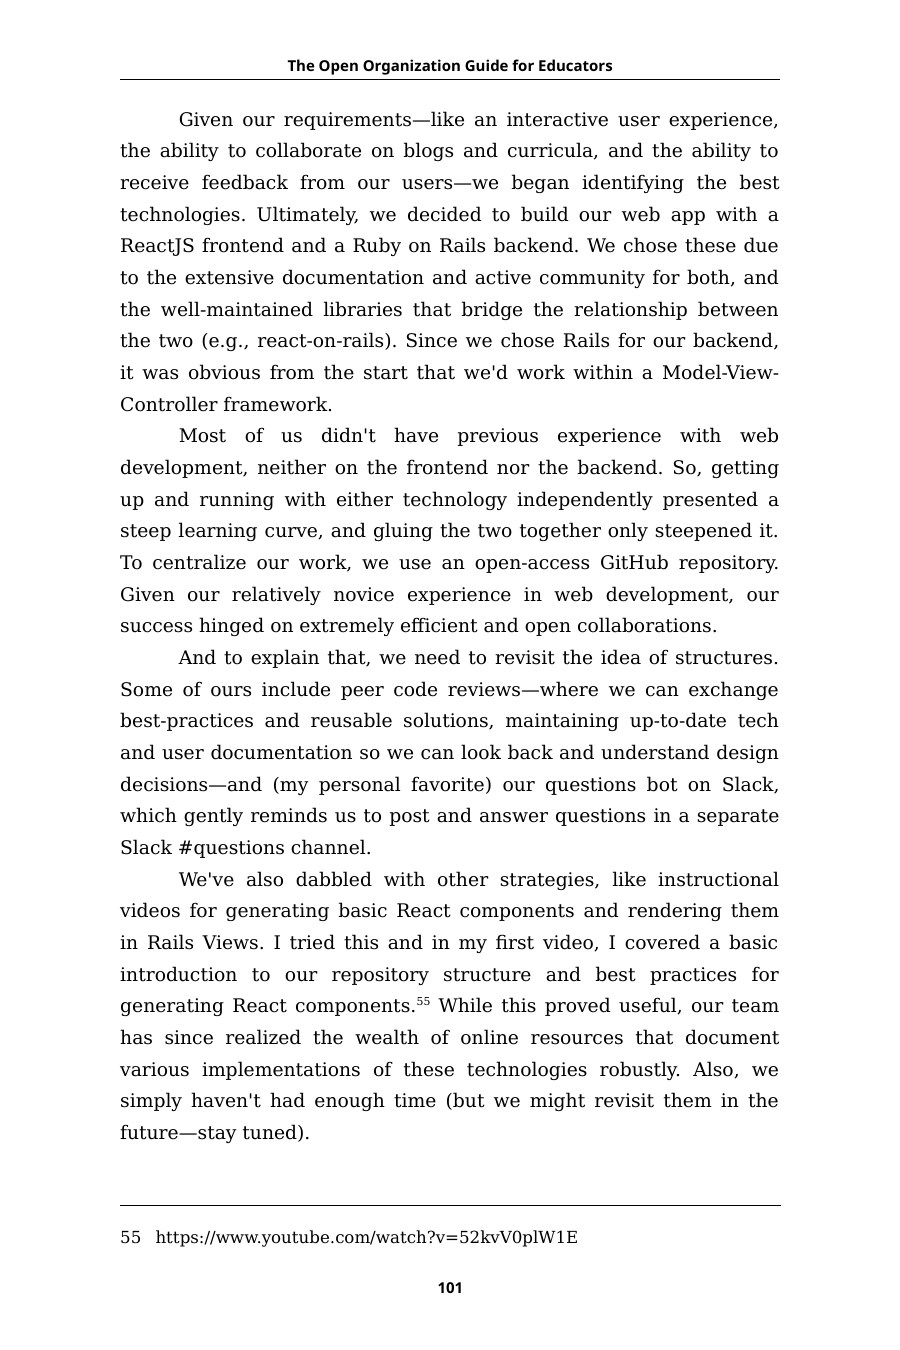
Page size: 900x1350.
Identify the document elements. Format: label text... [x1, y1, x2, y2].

text Given our requirements—like an interactive user experience, the ability to collaborate on blogs and curricula, and the ability to receive feedback from our users—we began identifying the best technologies. Ultimately, we decided to build our web app with a ReactJS frontend and a Ruby on Rails backend. We chose these due to the extensive documentation and active community for both, and the well-maintained libraries that bridge the relationship between the two (e.g., react-on-rails). Since we chose Rails for our backend, it was obvious from the start that we'd work within a Model-View-Controller framework. [120, 109, 780, 416]
text https://www.youtube.com/watch?v=52kvV0plW1E [120, 1228, 780, 1247]
text And to explain that, we need to revisit the idea of structures. Some of ours include peer code reviews—where we can exchange best-practices and reusable solutions, maintaining up-to-date tech and user documentation so we can look back and understand design decisions—and (my personal favorite) our questions bot on Slack, which gently reminds us to post and answer questions in a separate Slack #questions channel. [120, 647, 780, 859]
text Most of us didn't have previous experience with web development, neither on the frontend nor the backend. So, getting up and running with either technology independently presented a steep learning curve, and gluing the two together only steepened it. To centralize our work, we use an open-access GitHub repository. Given our relatively novice experience in web development, our success hinged on extremely efficient and open collaborations. [120, 425, 780, 637]
text We've also dabbled with other strategies, like instructional videos for generating basic React components and rendering them in Rails Views. I tried this and in my first video, I covered a basic introduction to our repository structure and best practices for generating React components. While this proved useful, our team has since realized the wealth of online resources that document various implementations of these technologies robustly. Also, we simply haven't had enough time (but we might revisit them in the future—stay tuned). [120, 869, 780, 1144]
